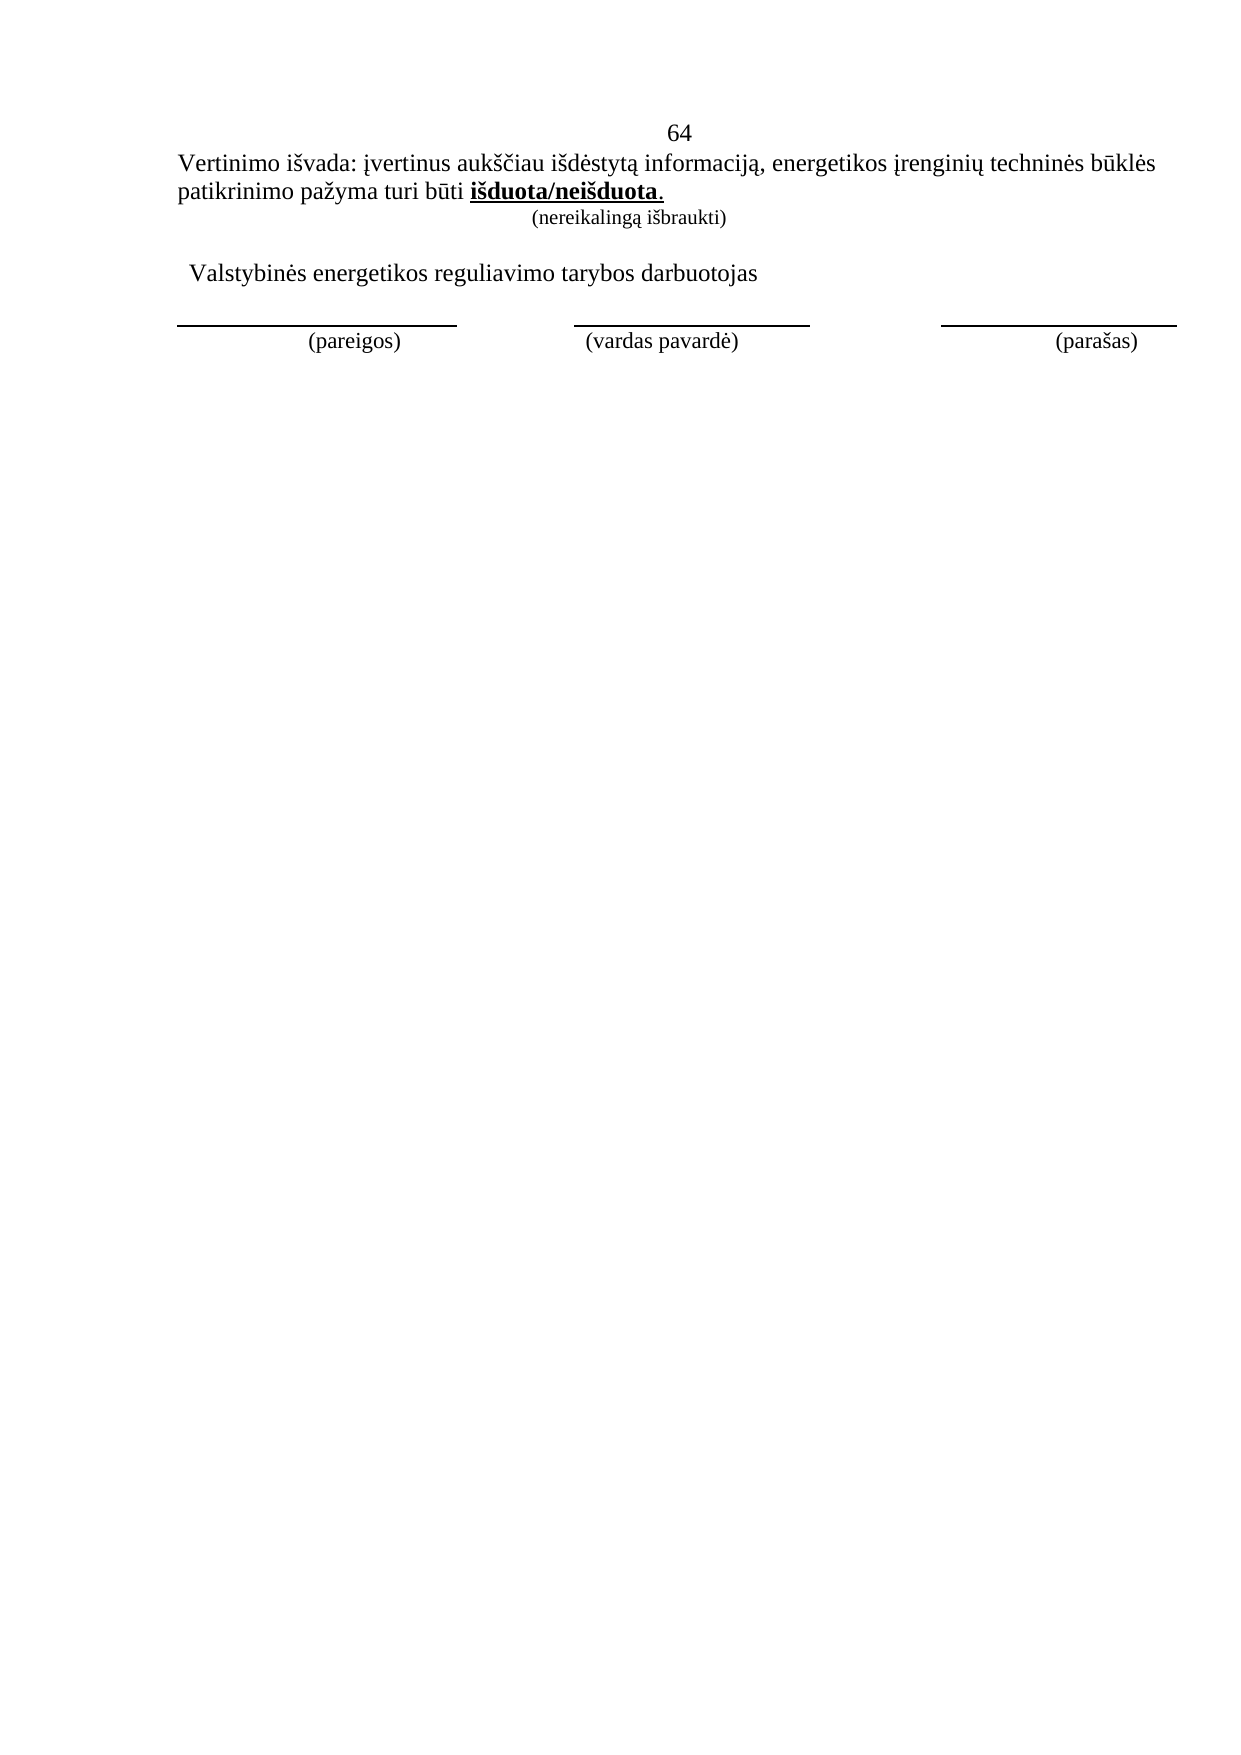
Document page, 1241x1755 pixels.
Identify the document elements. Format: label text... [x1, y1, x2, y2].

text Vertinimo išvada: įvertinus aukščiau išdėstytą informaciją, energetikos įrenginių techninės būklės patikrinimo pažyma turi būti išduota/neišduota. [177, 148, 1181, 205]
table_cell [457, 325, 574, 353]
table_header Valstybinės energetikos reguliavimo tarybos darbuotojas [177, 258, 1177, 325]
table_cell (pareigos) [177, 327, 457, 353]
table_cell (vardas pavardė) [574, 327, 810, 353]
table_cell (parašas) [941, 327, 1177, 353]
table_cell [810, 325, 941, 353]
text (nereikalingą išbraukti) [177, 205, 1181, 229]
